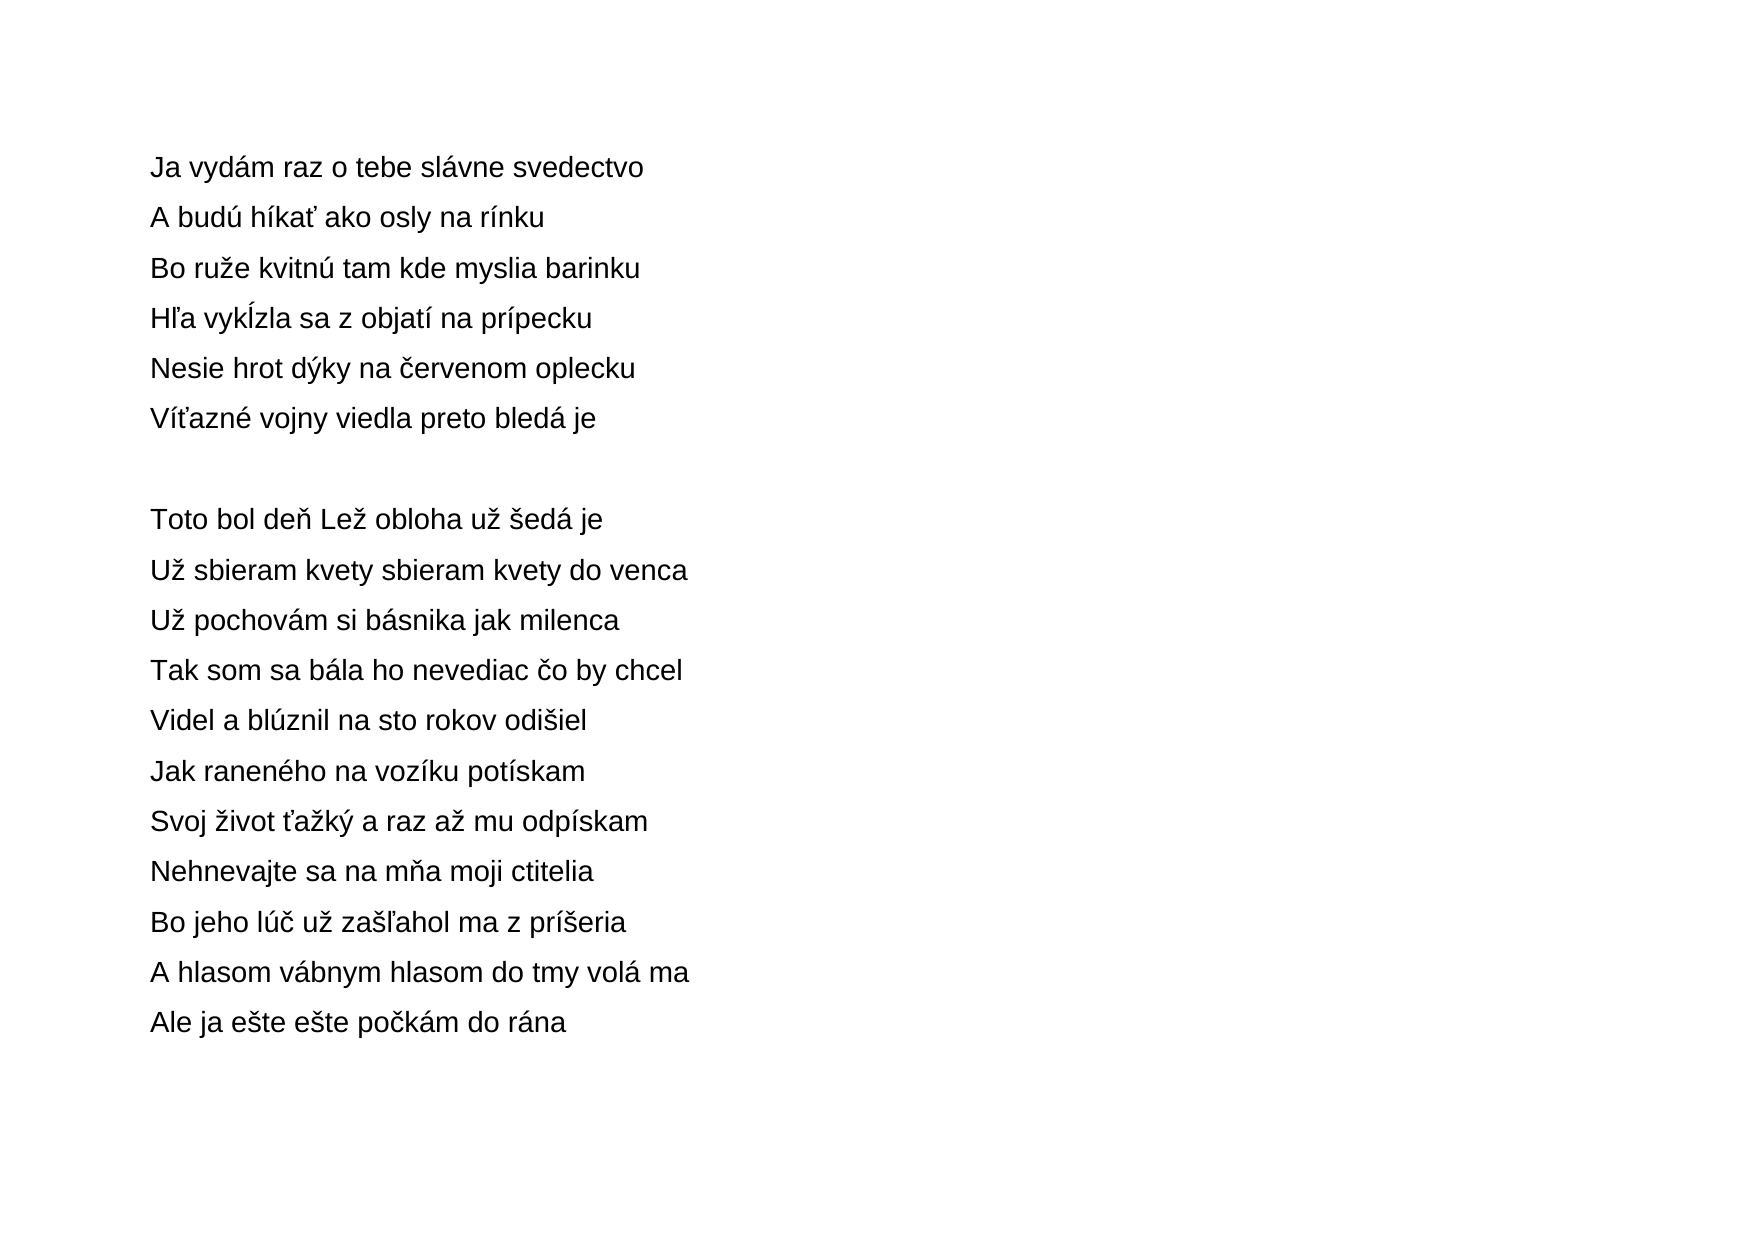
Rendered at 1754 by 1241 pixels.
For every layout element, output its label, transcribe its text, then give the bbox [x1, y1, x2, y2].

text Nehnevajte sa na mňa moji ctitelia [150, 854, 1242, 888]
text Svoj život ťažký a raz až mu odpískam [150, 804, 1242, 838]
text Jak raneného na vozíku potískam [150, 754, 1242, 787]
text Už pochovám si básnika jak milenca [150, 603, 1242, 636]
text A budú híkať ako osly na rínku [150, 200, 1242, 234]
text A hlasom vábnym hlasom do tmy volá ma [150, 955, 1242, 988]
text Hľa vykĺzla sa z objatí na prípecku [150, 301, 1242, 334]
text Ja vydám raz o tebe slávne svedectvo [150, 150, 1242, 183]
text Víťazné vojny viedla preto bledá je [150, 402, 1242, 435]
text Bo ruže kvitnú tam kde myslia barinku [150, 251, 1242, 284]
text Tak som sa bála ho nevediac čo by chcel [150, 653, 1242, 687]
text Nesie hrot dýky na červenom oplecku [150, 351, 1242, 385]
text Bo jeho lúč už zašľahol ma z príšeria [150, 905, 1242, 938]
text Videl a blúznil na sto rokov odišiel [150, 703, 1242, 737]
text Už sbieram kvety sbieram kvety do venca [150, 552, 1242, 586]
text Toto bol deň Lež obloha už šedá je [150, 502, 1242, 536]
text Ale ja ešte ešte počkám do rána [150, 1005, 1242, 1039]
